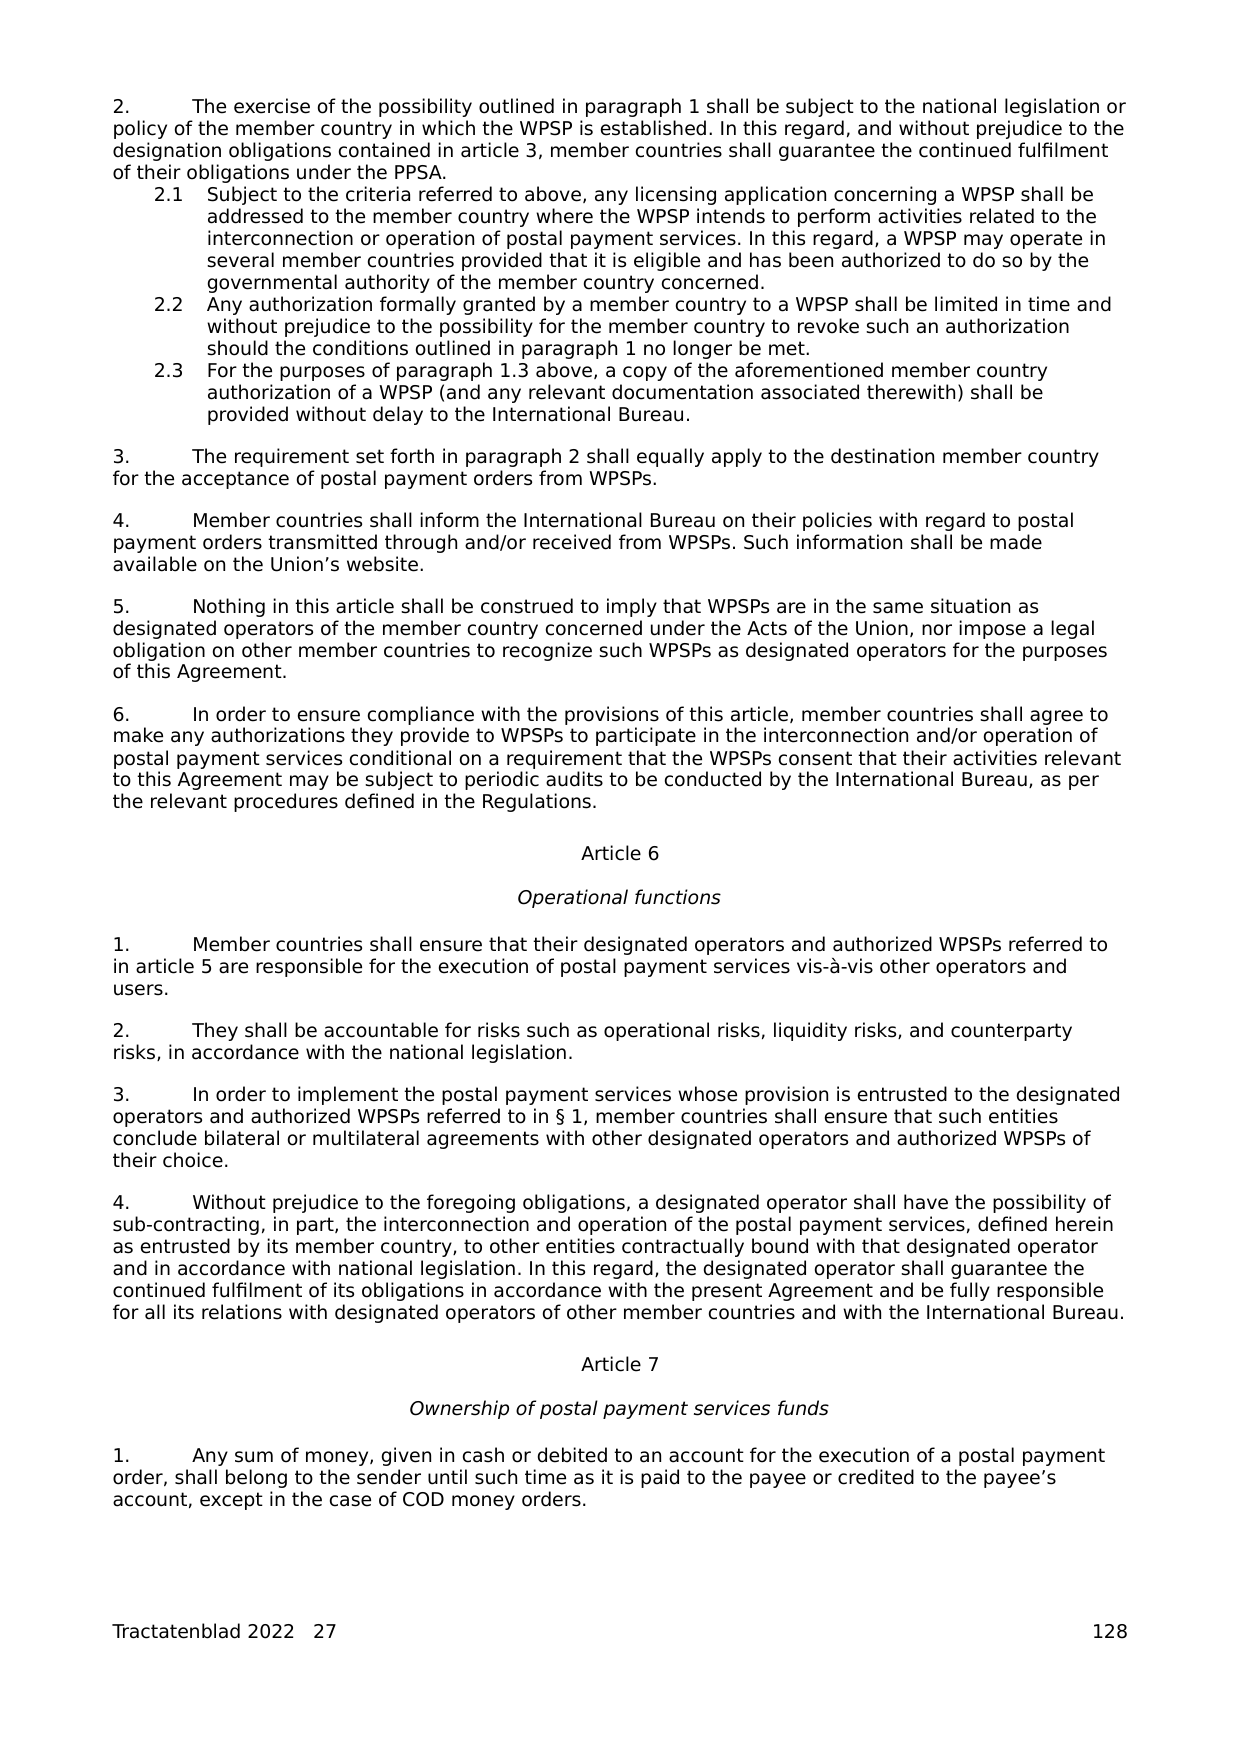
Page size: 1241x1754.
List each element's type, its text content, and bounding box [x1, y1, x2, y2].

text 4. Member countries shall inform the International Bureau on their policies with regard to postal payment orders transmitted through and/or received from WPSPs. Such information shall be made available on the Union’s website. [112, 509, 1128, 576]
text 2.3 For the purposes of paragraph 1.3 above, a copy of the aforementioned member country authorization of a WPSP (and any relevant documentation associated therewith) shall be provided without delay to the International Bureau. [153, 360, 1128, 426]
text 3. In order to implement the postal payment services whose provision is entrusted to the designated operators and authorized WPSPs referred to in § 1, member countries shall ensure that such entities conclude bilateral or multilateral agreements with other designated operators and authorized WPSPs of their choice. [112, 1084, 1128, 1172]
text 1. Any sum of money, given in cash or debited to an account for the execution of a postal payment order, shall belong to the sender until such time as it is paid to the payee or credited to the payee’s account, except in the case of COD money orders. [112, 1445, 1128, 1511]
text 2.1 Subject to the criteria referred to above, any licensing application concerning a WPSP shall be addressed to the member country where the WPSP intends to perform activities related to the interconnection or operation of postal payment services. In this regard, a WPSP may operate in several member countries provided that it is eligible and has been authorized to do so by the governmental authority of the member country concerned. [153, 184, 1128, 294]
subtitle Article 7 Ownership of postal payment services funds [112, 1354, 1128, 1420]
text 6. In order to ensure compliance with the provisions of this article, member countries shall agree to make any authorizations they provide to WPSPs to participate in the interconnection and/or operation of postal payment services conditional on a requirement that the WPSPs consent that their activities relevant to this Agreement may be subject to periodic audits to be conducted by the International Bureau, as per the relevant procedures defined in the Regulations. [112, 703, 1128, 813]
text 1. Member countries shall ensure that their designated operators and authorized WPSPs referred to in article 5 are responsible for the execution of postal payment services vis-à-vis other operators and users. [112, 934, 1128, 1000]
text 3. The requirement set forth in paragraph 2 shall equally apply to the destination member country for the acceptance of postal payment orders from WPSPs. [112, 446, 1128, 489]
text 2. They shall be accountable for risks such as operational risks, liquidity risks, and counterparty risks, in accordance with the national legislation. [112, 1020, 1128, 1064]
text 2. The exercise of the possibility outlined in paragraph 1 shall be subject to the national legislation or policy of the member country in which the WPSP is established. In this regard, and without prejudice to the designation obligations contained in article 3, member countries shall guarantee the continued fulfilment of their obligations under the PPSA. [112, 96, 1128, 184]
text 4. Without prejudice to the foregoing obligations, a designated operator shall have the possibility of sub-contracting, in part, the interconnection and operation of the postal payment services, defined herein as entrusted by its member country, to other entities contractually bound with that designated operator and in accordance with national legislation. In this regard, the designated operator shall guarantee the continued fulfilment of its obligations in accordance with the present Agreement and be fully responsible for all its relations with designated operators of other member countries and with the International Bureau. [112, 1192, 1128, 1324]
subtitle Article 6 Operational functions [112, 843, 1128, 909]
text 2.2 Any authorization formally granted by a member country to a WPSP shall be limited in time and without prejudice to the possibility for the member country to revoke such an authorization should the conditions outlined in paragraph 1 no longer be met. [153, 294, 1128, 360]
text 5. Nothing in this article shall be construed to imply that WPSPs are in the same situation as designated operators of the member country concerned under the Acts of the Union, nor impose a legal obligation on other member countries to recognize such WPSPs as designated operators for the purposes of this Agreement. [112, 596, 1128, 683]
